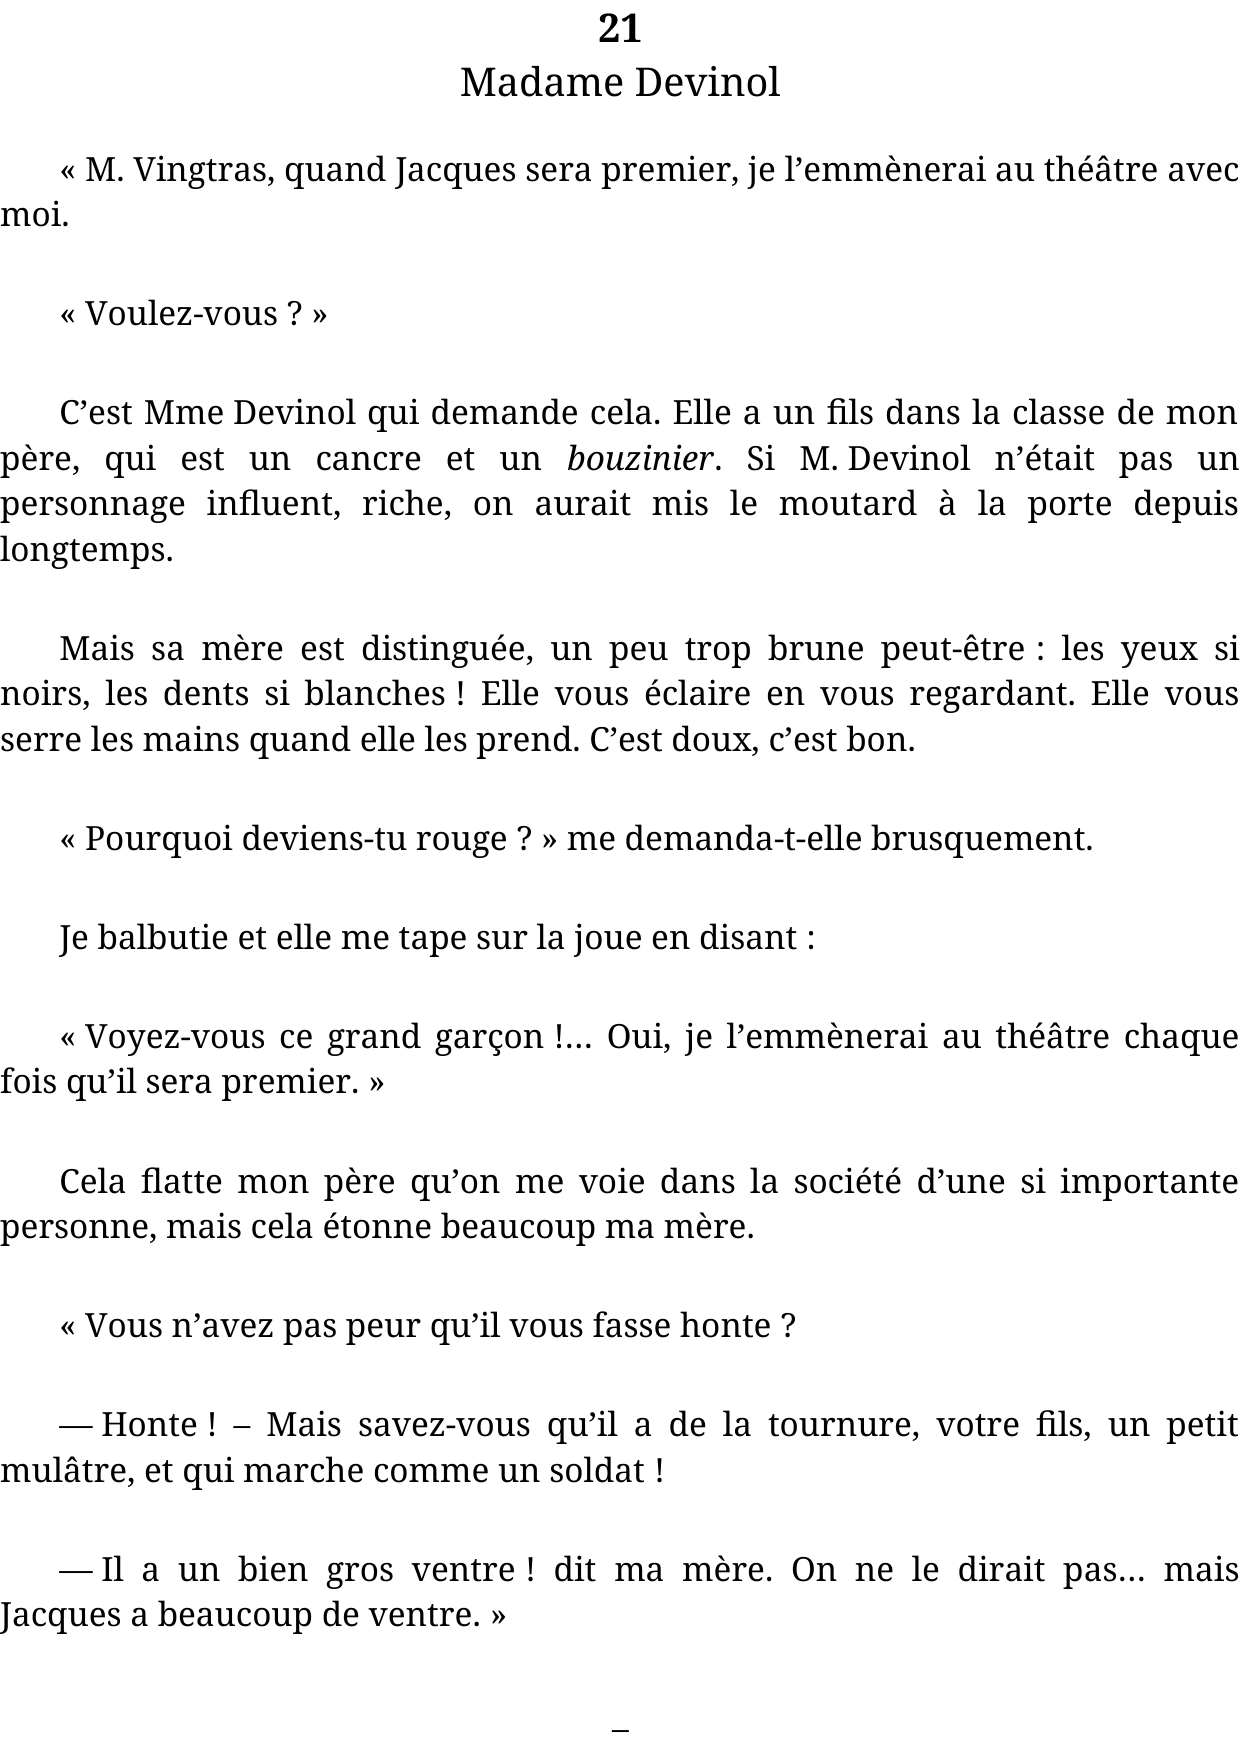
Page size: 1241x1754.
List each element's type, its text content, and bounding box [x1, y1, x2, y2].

text « Voyez-vous ce grand garçon !… Oui, je l’emmènerai au théâtre chaque fois qu’il sera premier. » [0, 1013, 1240, 1104]
text — Il a un bien gros ventre ! dit ma mère. On ne le dirait pas… mais Jacques a beaucoup de ventre. » [0, 1546, 1240, 1637]
text « M. Vingtras, quand Jacques sera premier, je l’emmènerai au théâtre avec moi. [0, 145, 1240, 236]
text « Voulez-vous ? » [0, 290, 1240, 335]
text — Honte ! – Mais savez-vous qu’il a de la tournure, votre fils, un petit mulâtre, et qui marche comme un soldat ! [0, 1401, 1240, 1492]
text Mais sa mère est distinguée, un peu trop brune peut-être : les yeux si noirs, les dents si blanches ! Elle vous éclaire en vous regardant. Elle vous serre les mains quand elle les prend. C’est doux, c’est bon. [0, 624, 1240, 761]
text « Pourquoi deviens-tu rouge ? » me demanda-t-elle brusquement. [0, 814, 1240, 860]
text « Vous n’avez pas peur qu’il vous fasse honte ? [0, 1302, 1240, 1347]
subtitle 21 Madame Devinol [0, 0, 1240, 108]
text Je balbutie et elle me tape sur la joue en disant : [0, 914, 1240, 959]
text Cela flatte mon père qu’on me voie dans la société d’une si importante personne, mais cela étonne beaucoup ma mère. [0, 1157, 1240, 1248]
text C’est Mme Devinol qui demande cela. Elle a un fils dans la classe de mon père, qui est un cancre et un bouzinier. Si M. Devinol n’était pas un personnage influent, riche, on aurait mis le moutard à la porte depuis longtemps. [0, 389, 1240, 571]
